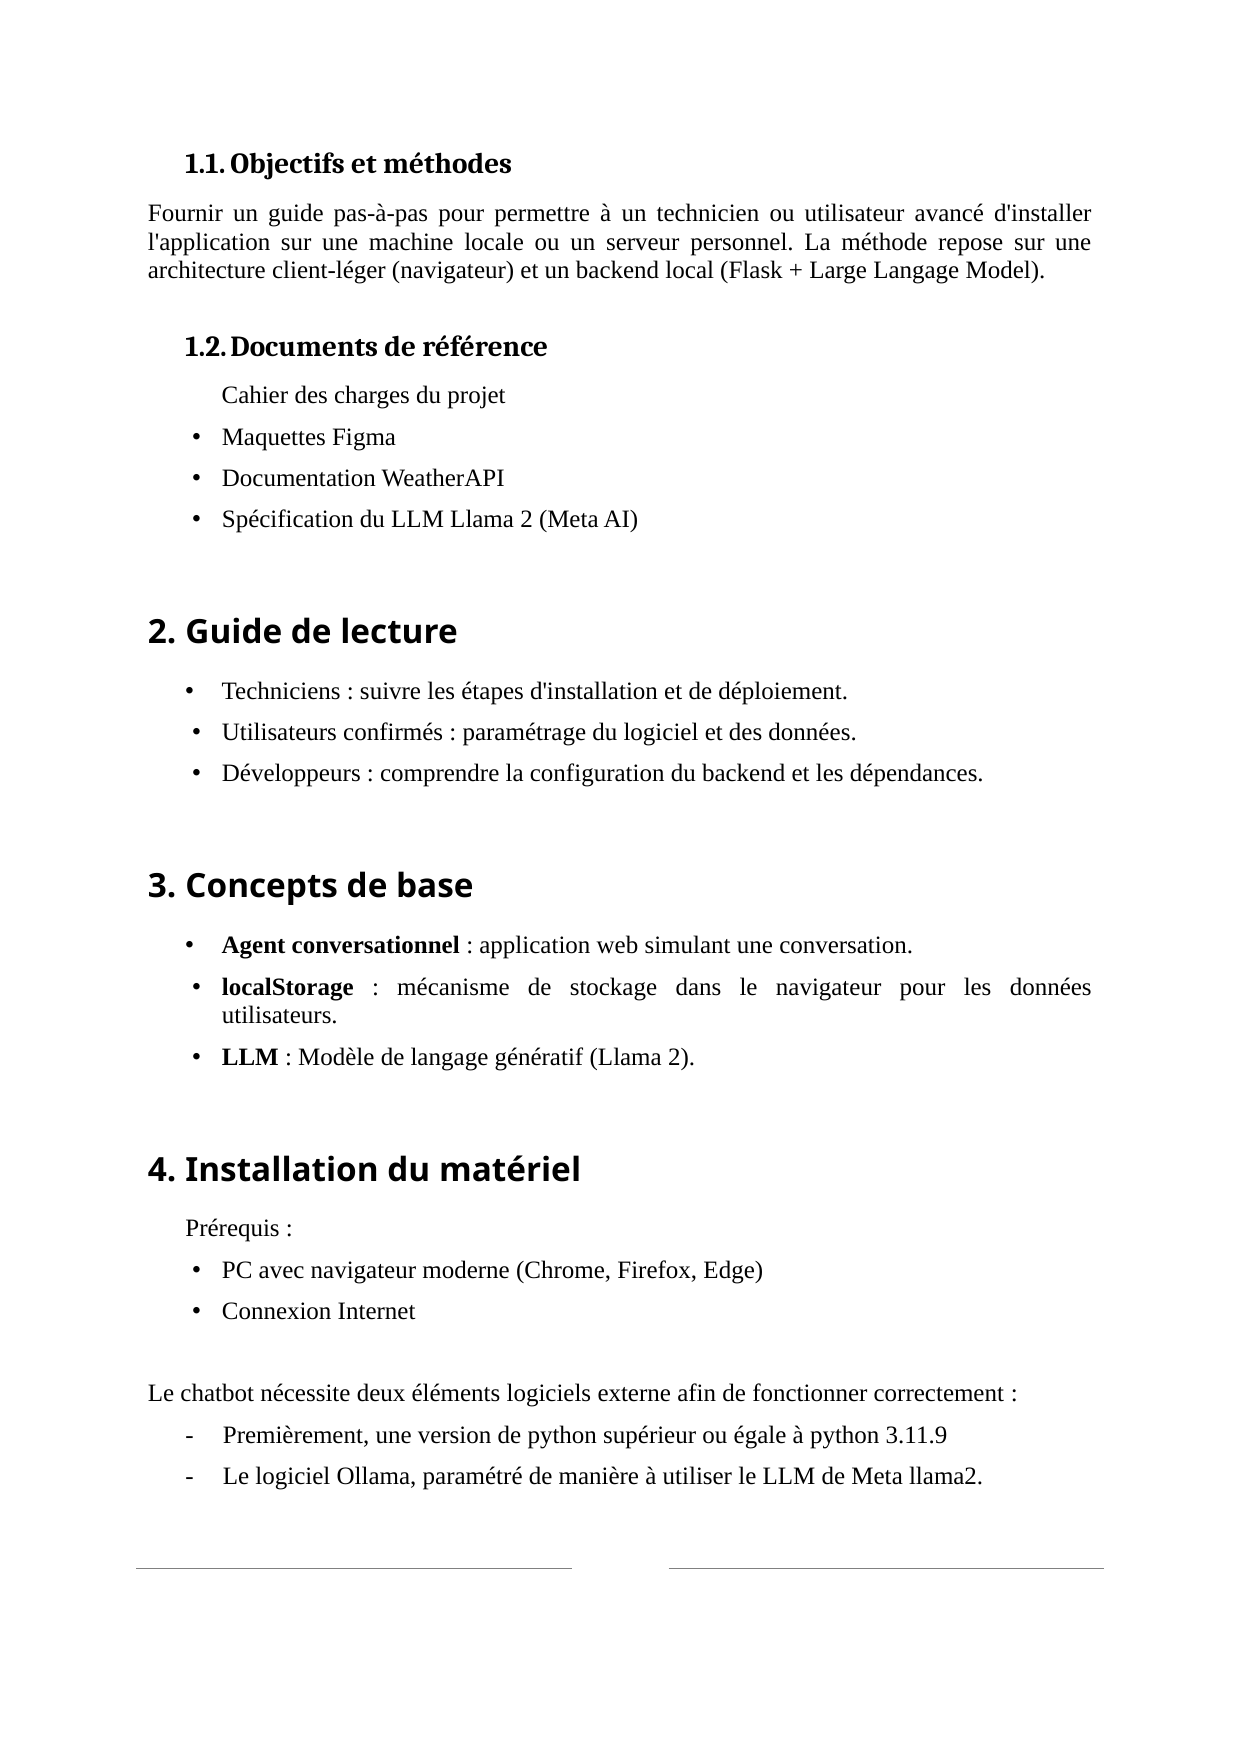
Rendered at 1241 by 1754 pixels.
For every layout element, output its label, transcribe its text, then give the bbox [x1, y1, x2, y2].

list Le logiciel Ollama, paramétré de manière à utiliser le LLM de Meta llama2. [185, 1461, 1092, 1490]
subtitle Concepts de base [148, 862, 1092, 908]
subtitle Installation du matériel [148, 1145, 1092, 1191]
list Spécification du LLM Llama 2 (Meta AI) [192, 504, 1092, 533]
list Maquettes Figma [192, 422, 1092, 450]
list Utilisateurs confirmés : paramétrage du logiciel et des données. [192, 717, 1092, 746]
text Fournir un guide pas-à-pas pour permettre à un technicien ou utilisateur avancé d'installer l'application sur une machine locale ou un serveur personnel. La méthode repose sur une architecture client-léger (navigateur) et un backend local (Flask + Large Langage Model). [148, 198, 1092, 284]
list Développeurs : comprendre la configuration du backend et les dépendances. [192, 758, 1092, 787]
list PC avec navigateur moderne (Chrome, Firefox, Edge) [192, 1255, 1092, 1283]
list localStorage : mécanisme de stockage dans le navigateur pour les données utilisateurs. [192, 972, 1092, 1029]
list Techniciens : suivre les étapes d'installation et de déploiement. [148, 676, 1092, 705]
list Connexion Internet [192, 1296, 1092, 1325]
subtitle Guide de lecture [148, 608, 1092, 653]
list Agent conversationnel : application web simulant une conversation. [148, 930, 1092, 959]
list LLM : Modèle de langage génératif (Llama 2). [192, 1042, 1092, 1070]
subtitle Objectifs et méthodes [185, 148, 1092, 181]
text Prérequis : [148, 1213, 1092, 1242]
subtitle Documents de référence [185, 330, 1092, 364]
list Documentation WeatherAPI [192, 463, 1092, 492]
list Premièrement, une version de python supérieur ou égale à python 3.11.9 [185, 1420, 1092, 1448]
text Cahier des charges du projet [148, 380, 1092, 409]
text Le chatbot nécessite deux éléments logiciels externe afin de fonctionner correctement : [148, 1378, 1092, 1407]
